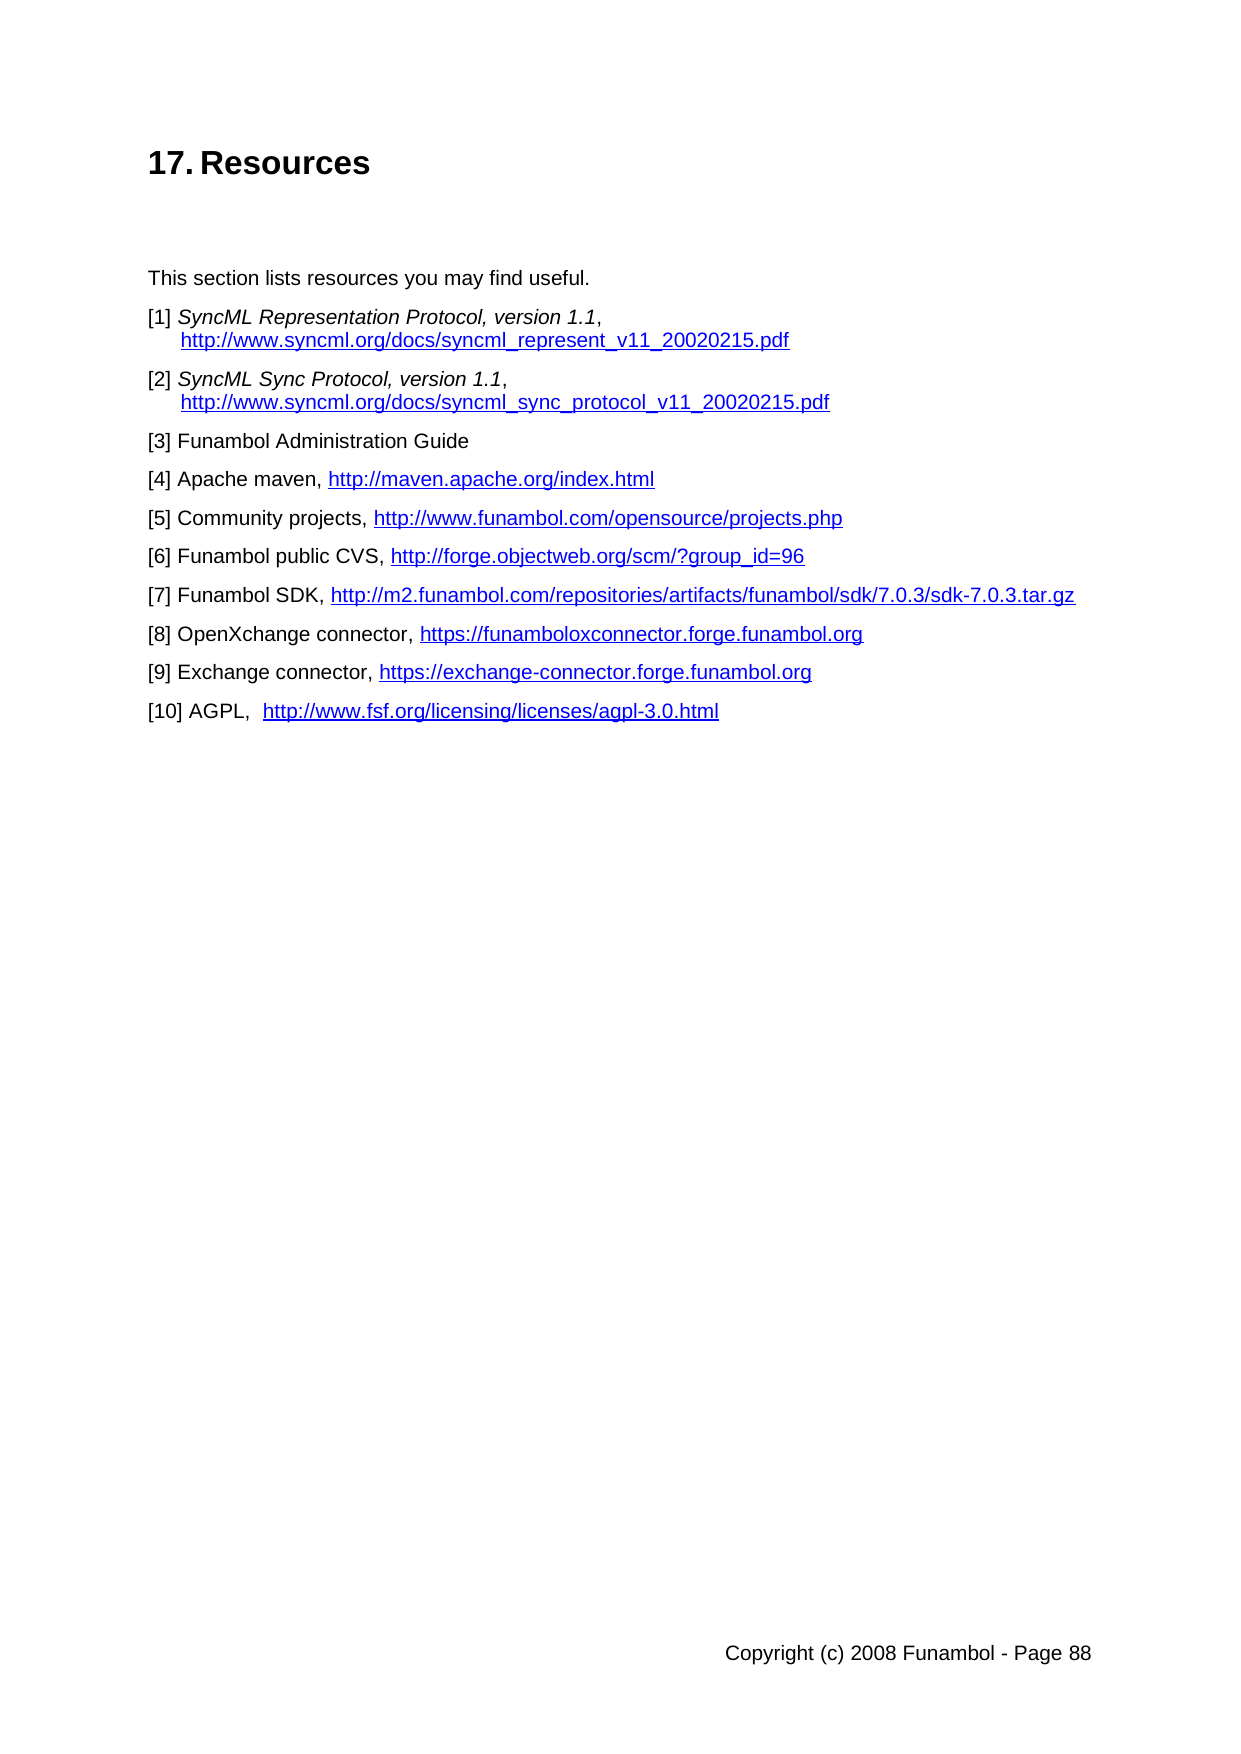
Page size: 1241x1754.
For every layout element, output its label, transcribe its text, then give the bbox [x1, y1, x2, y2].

text This section lists resources you may find useful. [148, 267, 1093, 290]
text [8] OpenXchange connector, https://funamboloxconnector.forge.funambol.org [148, 622, 1093, 646]
text [4] Apache maven, http://maven.apache.org/index.html [148, 468, 1093, 491]
text [9] Exchange connector, https://exchange-connector.forge.funambol.org [148, 661, 1093, 684]
text [5] Community projects, http://www.funambol.com/opensource/projects.php [148, 506, 1093, 530]
text [2] SyncML Sync Protocol, version 1.1, http://www.syncml.org/docs/syncml_sync_protocol_v11_20020215.pdf [148, 367, 1093, 414]
text [10] AGPL, http://www.fsf.org/licensing/licenses/agpl-3.0.html [148, 699, 1093, 723]
text [7] Funambol SDK, http://m2.funambol.com/repositories/artifacts/funambol/sdk/7.0.3/sdk-7.0.3.tar.gz [148, 583, 1093, 607]
text [3] Funambol Administration Guide [148, 429, 1093, 453]
text [1] SyncML Representation Protocol, version 1.1, http://www.syncml.org/docs/syncml_represent_v11_20020215.pdf [148, 305, 1093, 352]
text [6] Funambol public CVS, http://forge.objectweb.org/scm/?group_id=96 [148, 545, 1093, 568]
subtitle Resources [148, 144, 1093, 181]
